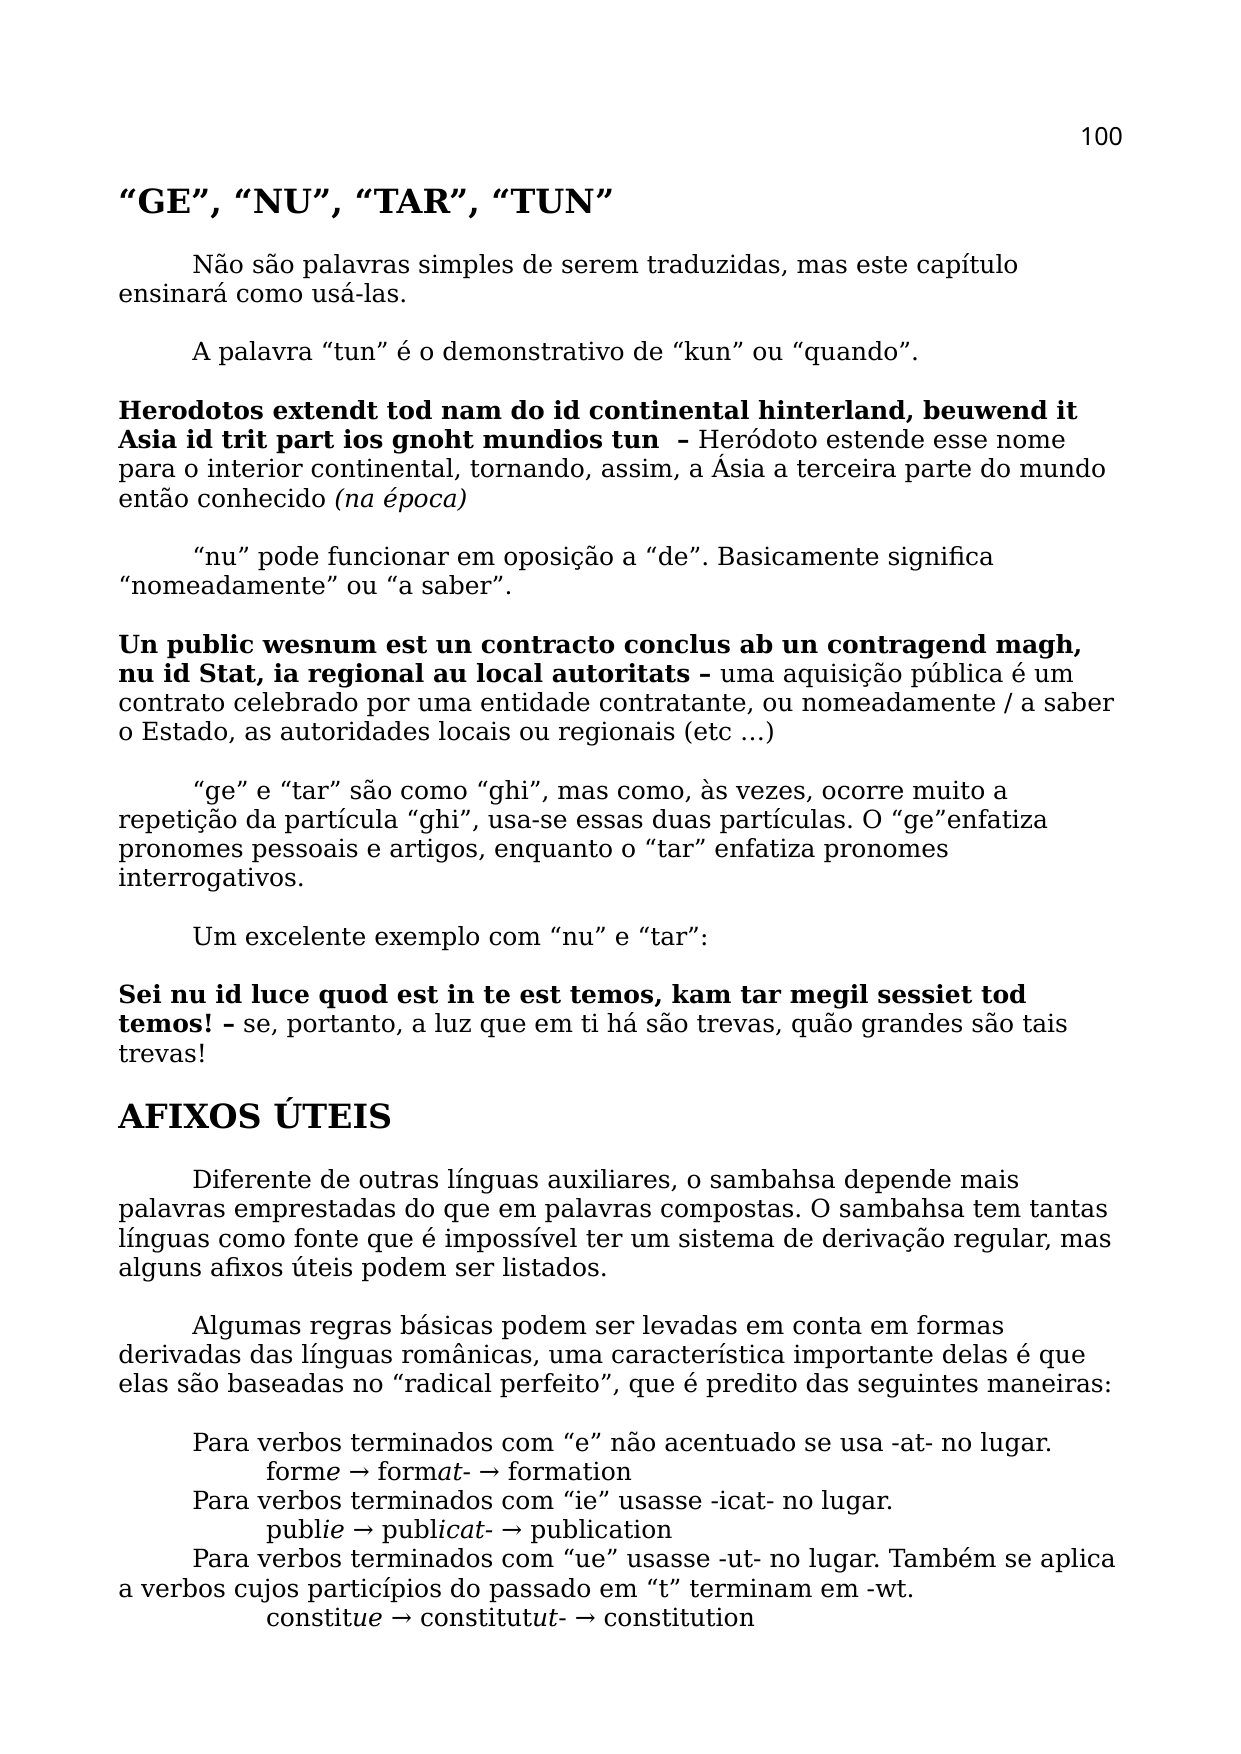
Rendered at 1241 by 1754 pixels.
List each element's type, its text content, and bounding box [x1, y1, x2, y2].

text Para verbos terminados com “ie” usasse -icat- no lugar. [118, 1486, 1123, 1515]
text Diferente de outras línguas auxiliares, o sambahsa depende mais palavras emprestadas do que em palavras compostas. O sambahsa tem tantas línguas como fonte que é impossível ter um sistema de derivação regular, mas alguns afixos úteis podem ser listados. [118, 1165, 1123, 1282]
text forme → format- → formation [118, 1457, 1123, 1486]
text Para verbos terminados com “e” não acentuado se usa -at- no lugar. [118, 1428, 1123, 1457]
text publie → publicat- → publication [118, 1515, 1123, 1544]
text Um excelente exemplo com “nu” e “tar”: [118, 922, 1123, 951]
text Un public wesnum est un contracto conclus ab un contragend magh, nu id Stat, ia regional au local autoritats – uma aquisição pública é um contrato celebrado por uma entidade contratante, ou nomeadamente / a saber o Estado, as autoridades locais ou regionais (etc …) [118, 629, 1123, 747]
subtitle “GE”, “NU”, “TAR”, “TUN” [118, 182, 1123, 221]
text A palavra “tun” é o demonstrativo de “kun” ou “quando”. [118, 337, 1123, 367]
text Algumas regras básicas podem ser levadas em conta em formas derivadas das línguas românicas, uma característica importante delas é que elas são baseadas no “radical perfeito”, que é predito das seguintes maneiras: [118, 1311, 1123, 1399]
text Herodotos extendt tod nam do id continental hinterland, beuwend it Asia id trit part ios gnoht mundios tun – Heródoto estende esse nome para o interior continental, tornando, assim, a Ásia a terceira parte do mundo então conhecido (na época) [118, 396, 1123, 513]
text Sei nu id luce quod est in te est temos, kam tar megil sessiet tod temos! – se, portanto, a luz que em ti há são trevas, quão grandes são tais trevas! [118, 980, 1123, 1068]
text Não são palavras simples de serem traduzidas, mas este capítulo ensinará como usá-las. [118, 250, 1123, 308]
text “nu” pode funcionar em oposição a “de”. Basicamente significa “nomeadamente” ou “a saber”. [118, 542, 1123, 600]
text “ge” e “tar” são como “ghi”, mas como, às vezes, ocorre muito a repetição da partícula “ghi”, usa-se essas duas partículas. O “ge”enfatiza pronomes pessoais e artigos, enquanto o “tar” enfatiza pronomes interrogativos. [118, 776, 1123, 892]
subtitle AFIXOS ÚTEIS [118, 1097, 1123, 1136]
text Para verbos terminados com “ue” usasse -ut- no lugar. Também se aplica a verbos cujos particípios do passado em “t” terminam em -wt. [118, 1544, 1123, 1603]
text constitue → constitutut- → constitution [118, 1603, 1123, 1632]
